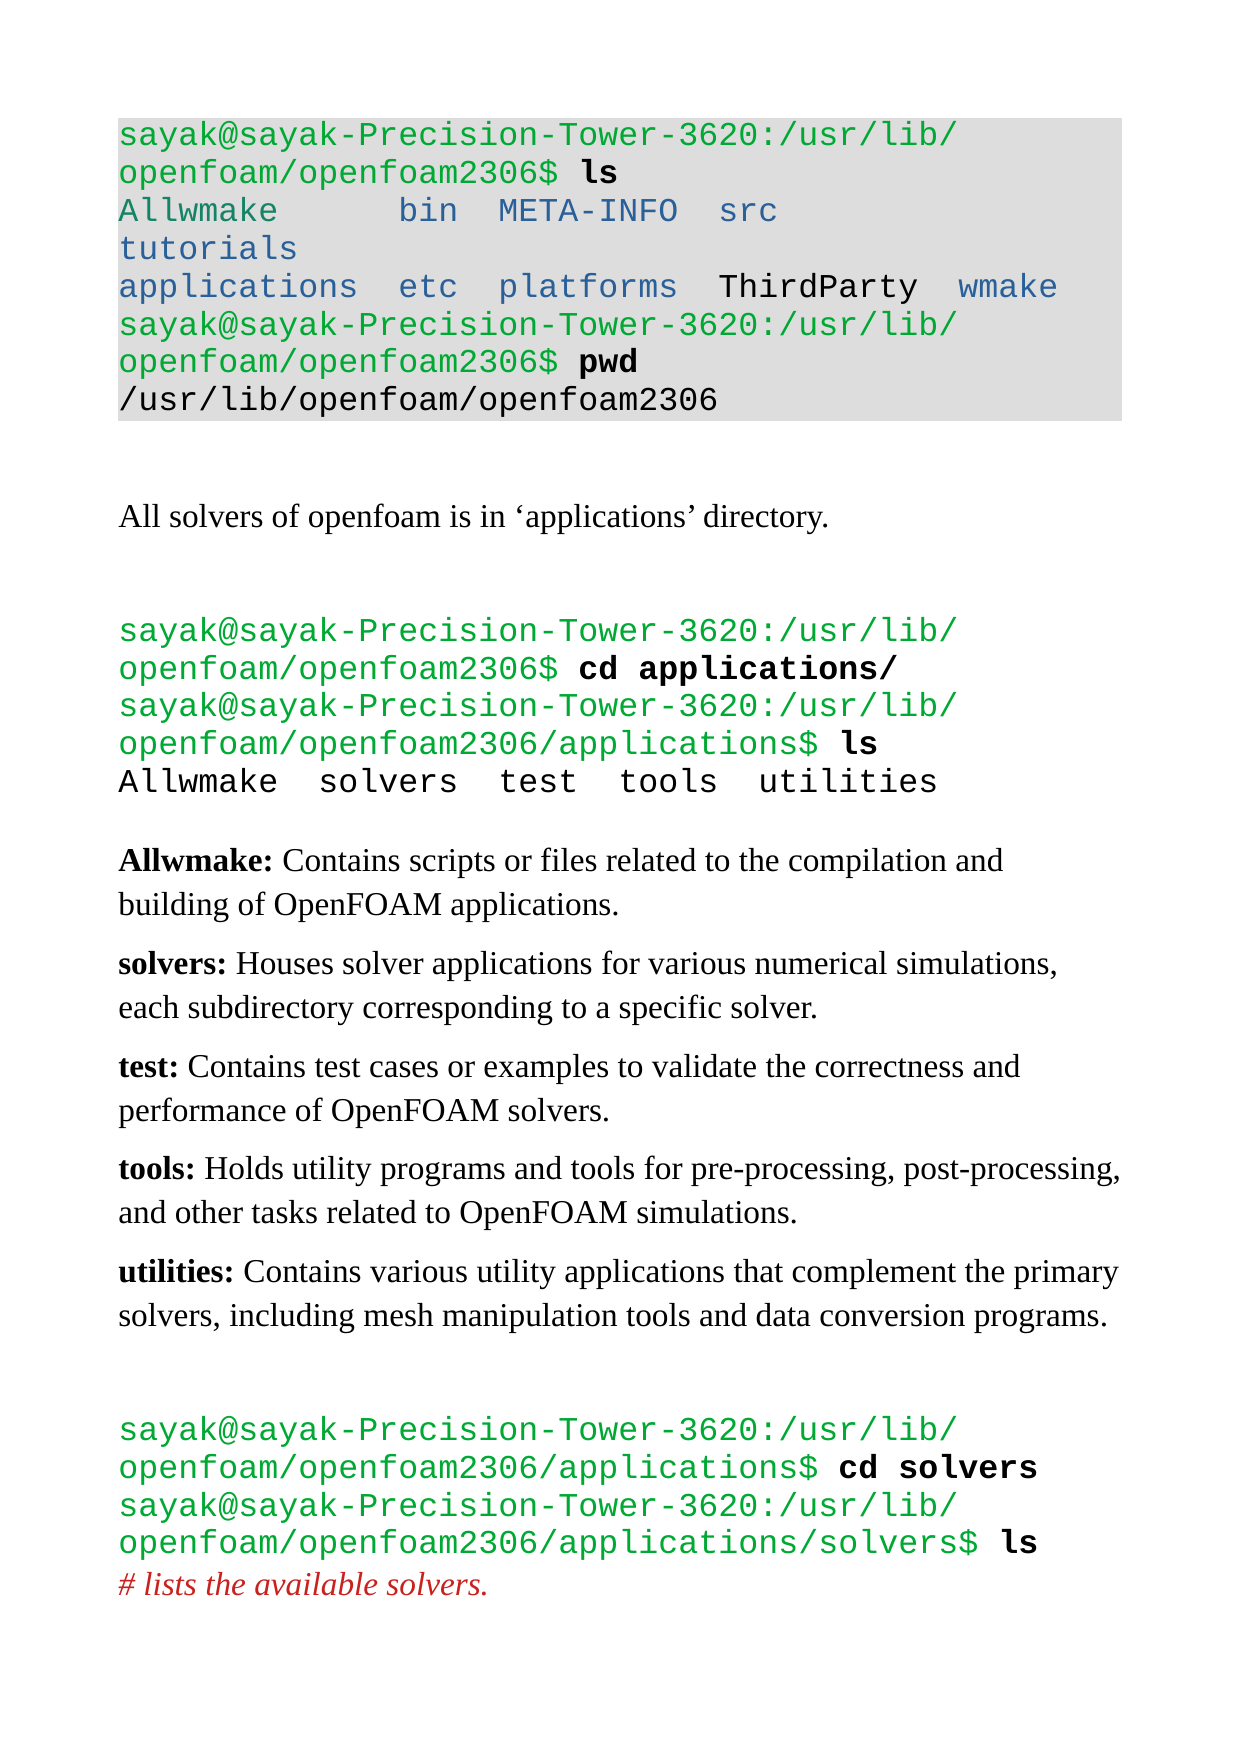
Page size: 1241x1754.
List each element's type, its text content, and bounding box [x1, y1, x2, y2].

text /usr/lib/openfoam/openfoam2306 [118, 383, 1122, 421]
text Allwmake solvers test tools utilities [118, 765, 1122, 803]
text Allwmake bin META-INFO src tutorials [118, 194, 1122, 269]
text sayak@sayak-Precision-Tower-3620:/usr/lib/openfoam/openfoam2306/applications$ cd solvers [118, 1413, 1122, 1488]
text solvers: Houses solver applications for various numerical simulations, each subdirectory corresponding to a specific solver. [118, 943, 1122, 1026]
text sayak@sayak-Precision-Tower-3620:/usr/lib/openfoam/openfoam2306/applications/solvers$ ls [118, 1488, 1122, 1564]
text test: Contains test cases or examples to validate the correctness and performance of OpenFOAM solvers. [118, 1046, 1122, 1128]
text sayak@sayak-Precision-Tower-3620:/usr/lib/openfoam/openfoam2306$ ls [118, 118, 1122, 194]
text # lists the available solvers. [118, 1564, 1122, 1602]
text sayak@sayak-Precision-Tower-3620:/usr/lib/openfoam/openfoam2306/applications$ ls [118, 689, 1122, 765]
text tools: Holds utility programs and tools for pre-processing, post-processing, and other tasks related to OpenFOAM simulations. [118, 1148, 1122, 1231]
text sayak@sayak-Precision-Tower-3620:/usr/lib/openfoam/openfoam2306$ cd applications/ [118, 613, 1122, 689]
text applications etc platforms ThirdParty wmake [118, 269, 1122, 307]
text Allwmake: Contains scripts or files related to the compilation and building of OpenFOAM applications. [118, 840, 1122, 923]
text sayak@sayak-Precision-Tower-3620:/usr/lib/openfoam/openfoam2306$ pwd [118, 307, 1122, 383]
text All solvers of openfoam is in ‘applications’ directory. [118, 496, 1122, 534]
text utilities: Contains various utility applications that complement the primary solvers, including mesh manipulation tools and data conversion programs. [118, 1251, 1122, 1334]
